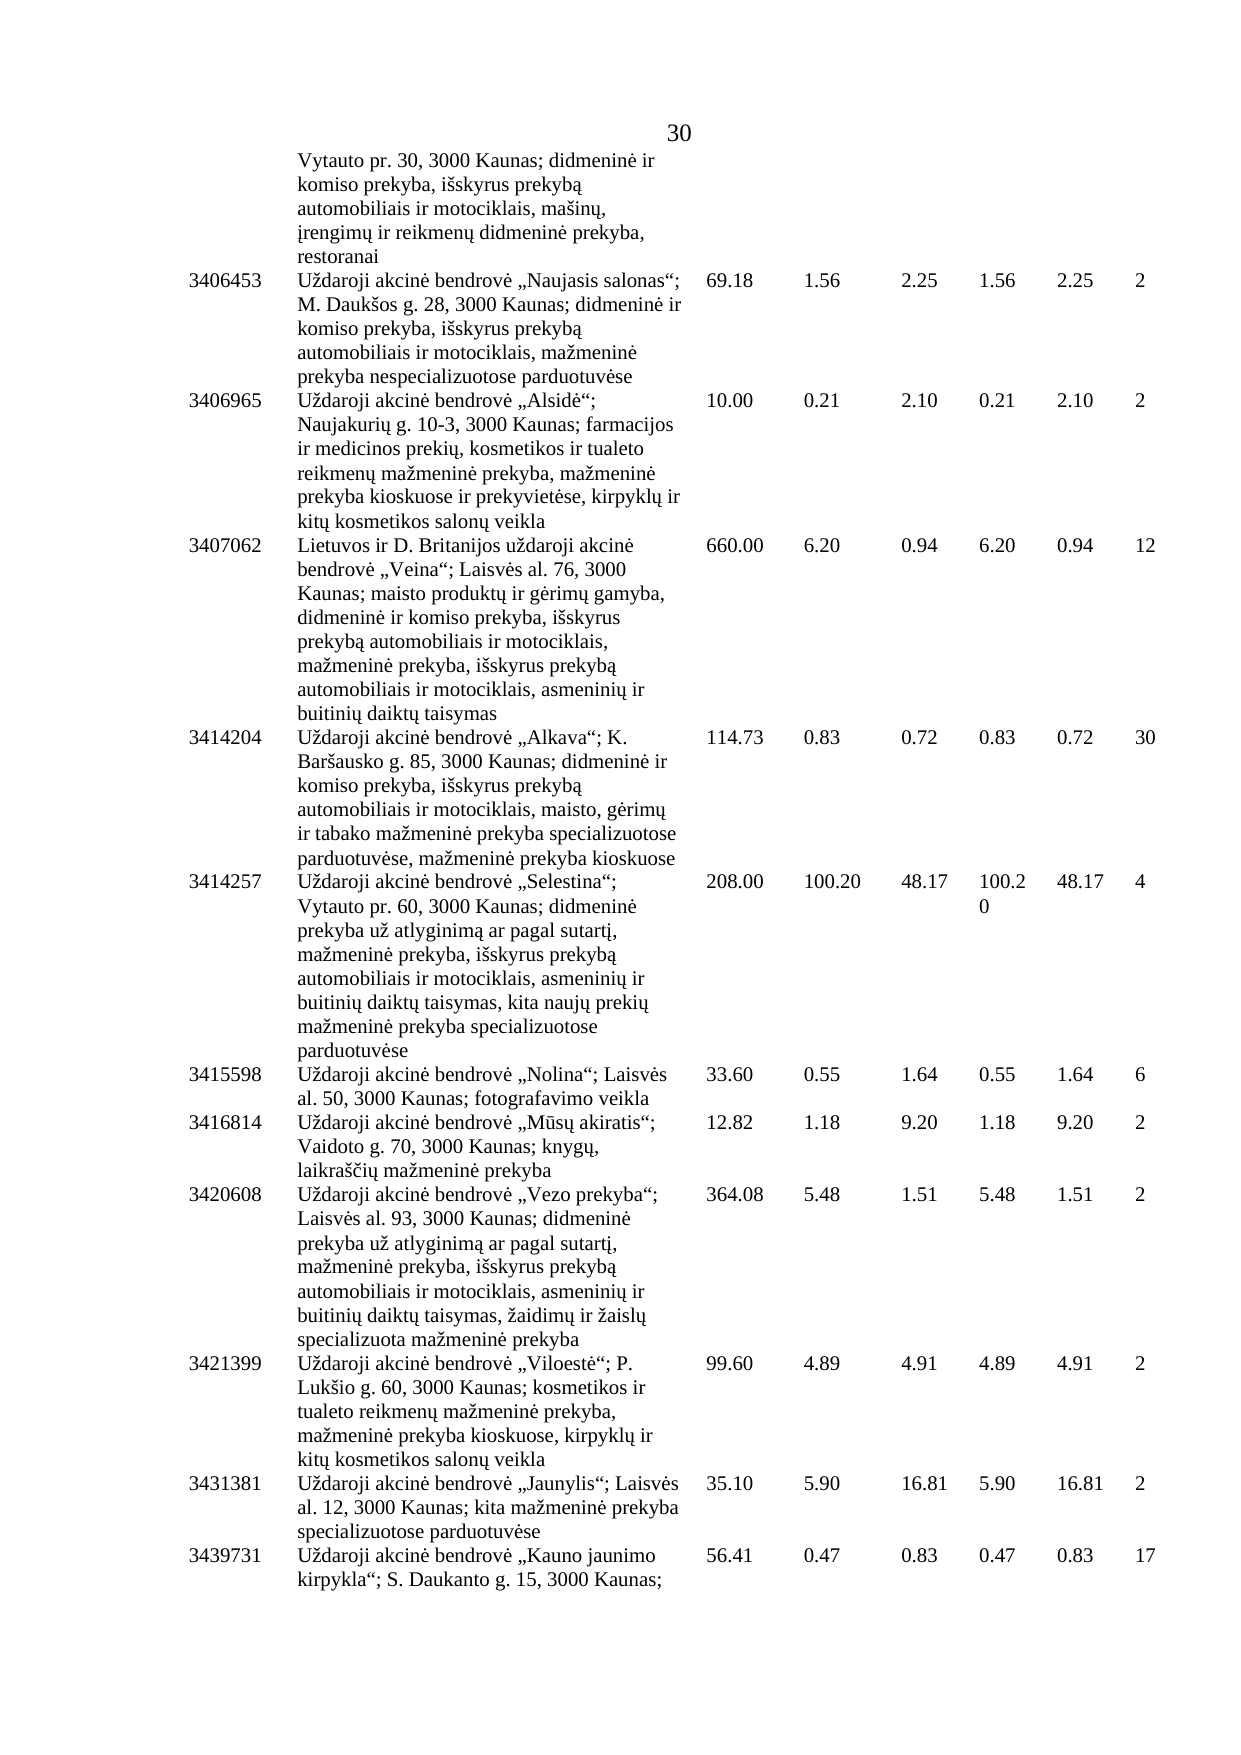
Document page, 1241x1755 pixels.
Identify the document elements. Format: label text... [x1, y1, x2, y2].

table_cell 4.89 [968, 1351, 1046, 1471]
table_cell 30 [1124, 725, 1182, 869]
table_cell Uždaroji akcinė bendrovė „Nolina“; Laisvės al. 50, 3000 Kaunas; fotografavimo veikla [286, 1062, 695, 1110]
table_cell [177, 148, 286, 268]
table_cell 3407062 [177, 533, 286, 725]
table_cell 9.20 [1046, 1110, 1123, 1182]
table_cell 4 [1124, 870, 1182, 1062]
table_cell 0.83 [968, 725, 1046, 869]
table_cell 4.89 [792, 1351, 890, 1471]
table_cell 4.91 [890, 1351, 968, 1471]
table_cell 4.91 [1046, 1351, 1123, 1471]
table_cell 56.41 [695, 1543, 792, 1591]
table_cell 2 [1124, 1182, 1182, 1351]
table_cell 100.20 [968, 870, 1046, 1062]
table_cell 3421399 [177, 1351, 286, 1471]
table_cell 5.90 [968, 1471, 1046, 1543]
table_cell 48.17 [890, 870, 968, 1062]
table_cell Uždaroji akcinė bendrovė „Alsidė“; Naujakurių g. 10-3, 3000 Kaunas; farmacijos ir medicinos prekių, kosmetikos ir tualeto reikmenų mažmeninė prekyba, mažmeninė prekyba kioskuose ir prekyvietėse, kirpyklų ir kitų kosmetikos salonų veikla [286, 388, 695, 533]
table_cell [890, 148, 968, 268]
table_cell 5.48 [792, 1182, 890, 1351]
table_cell 1.51 [1046, 1182, 1123, 1351]
table_cell 3431381 [177, 1471, 286, 1543]
table_cell 35.10 [695, 1471, 792, 1543]
table_cell 0.83 [1046, 1543, 1123, 1591]
table_cell 6 [1124, 1062, 1182, 1110]
table_cell 2 [1124, 388, 1182, 533]
table_cell Uždaroji akcinė bendrovė „Jaunylis“; Laisvės al. 12, 3000 Kaunas; kita mažmeninė prekyba specializuotose parduotuvėse [286, 1471, 695, 1543]
table_cell 3414257 [177, 870, 286, 1062]
table_cell 12.82 [695, 1110, 792, 1182]
table_cell [1046, 148, 1123, 268]
table_cell 16.81 [1046, 1471, 1123, 1543]
table_cell 0.83 [792, 725, 890, 869]
table_cell 364.08 [695, 1182, 792, 1351]
table_cell 0.47 [792, 1543, 890, 1591]
table_cell 3439731 [177, 1543, 286, 1591]
table_cell 1.18 [792, 1110, 890, 1182]
table_cell Uždaroji akcinė bendrovė „Mūsų akiratis“; Vaidoto g. 70, 3000 Kaunas; knygų, laikraščių mažmeninė prekyba [286, 1110, 695, 1182]
table_cell 0.94 [890, 533, 968, 725]
table_cell 3416814 [177, 1110, 286, 1182]
table_cell 10.00 [695, 388, 792, 533]
table_cell 0.55 [792, 1062, 890, 1110]
table_cell Uždaroji akcinė bendrovė „Naujasis salonas“; M. Daukšos g. 28, 3000 Kaunas; didmeninė ir komiso prekyba, išskyrus prekybą automobiliais ir motociklais, mažmeninė prekyba nespecializuotose parduotuvėse [286, 268, 695, 388]
table_cell 1.64 [890, 1062, 968, 1110]
table_cell 2.10 [890, 388, 968, 533]
table_cell 16.81 [890, 1471, 968, 1543]
table_cell 1.64 [1046, 1062, 1123, 1110]
table_cell 3415598 [177, 1062, 286, 1110]
table_cell 3406453 [177, 268, 286, 388]
table_cell 3414204 [177, 725, 286, 869]
table_cell 99.60 [695, 1351, 792, 1471]
table_cell 48.17 [1046, 870, 1123, 1062]
table_cell [792, 148, 890, 268]
table_cell 208.00 [695, 870, 792, 1062]
table_cell Lietuvos ir D. Britanijos uždaroji akcinė bendrovė „Veina“; Laisvės al. 76, 3000 Kaunas; maisto produktų ir gėrimų gamyba, didmeninė ir komiso prekyba, išskyrus prekybą automobiliais ir motociklais, mažmeninė prekyba, išskyrus prekybą automobiliais ir motociklais, asmeninių ir buitinių daiktų taisymas [286, 533, 695, 725]
table_cell 0.72 [1046, 725, 1123, 869]
table_cell [968, 148, 1046, 268]
table_cell 3406965 [177, 388, 286, 533]
table_cell 1.18 [968, 1110, 1046, 1182]
table_cell Uždaroji akcinė bendrovė „Vezo prekyba“; Laisvės al. 93, 3000 Kaunas; didmeninė prekyba už atlyginimą ar pagal sutartį, mažmeninė prekyba, išskyrus prekybą automobiliais ir motociklais, asmeninių ir buitinių daiktų taisymas, žaidimų ir žaislų specializuota mažmeninė prekyba [286, 1182, 695, 1351]
table_cell 2 [1124, 1471, 1182, 1543]
table_cell 0.72 [890, 725, 968, 869]
table_cell 2 [1124, 1110, 1182, 1182]
table_cell 0.94 [1046, 533, 1123, 725]
table_cell 100.20 [792, 870, 890, 1062]
table_cell 2.10 [1046, 388, 1123, 533]
table_cell Vytauto pr. 30, 3000 Kaunas; didmeninė ir komiso prekyba, išskyrus prekybą automobiliais ir motociklais, mašinų, įrengimų ir reikmenų didmeninė prekyba, restoranai [286, 148, 695, 268]
table_cell [1124, 148, 1182, 268]
table_cell 2 [1124, 268, 1182, 388]
table_cell 1.56 [792, 268, 890, 388]
table_cell 1.51 [890, 1182, 968, 1351]
table_cell 0.21 [792, 388, 890, 533]
table_cell 0.83 [890, 1543, 968, 1591]
table_cell 0.21 [968, 388, 1046, 533]
table_cell 33.60 [695, 1062, 792, 1110]
table_cell 2.25 [1046, 268, 1123, 388]
table_cell Uždaroji akcinė bendrovė „Selestina“; Vytauto pr. 60, 3000 Kaunas; didmeninė prekyba už atlyginimą ar pagal sutartį, mažmeninė prekyba, išskyrus prekybą automobiliais ir motociklais, asmeninių ir buitinių daiktų taisymas, kita naujų prekių mažmeninė prekyba specializuotose parduotuvėse [286, 870, 695, 1062]
table_cell 12 [1124, 533, 1182, 725]
table_cell 1.56 [968, 268, 1046, 388]
table_cell Uždaroji akcinė bendrovė „Viloestė“; P. Lukšio g. 60, 3000 Kaunas; kosmetikos ir tualeto reikmenų mažmeninė prekyba, mažmeninė prekyba kioskuose, kirpyklų ir kitų kosmetikos salonų veikla [286, 1351, 695, 1471]
table_cell Uždaroji akcinė bendrovė „Alkava“; K. Baršausko g. 85, 3000 Kaunas; didmeninė ir komiso prekyba, išskyrus prekybą automobiliais ir motociklais, maisto, gėrimų ir tabako mažmeninė prekyba specializuotose parduotuvėse, mažmeninė prekyba kioskuose [286, 725, 695, 869]
table_cell 69.18 [695, 268, 792, 388]
table_cell 5.48 [968, 1182, 1046, 1351]
table_cell 0.47 [968, 1543, 1046, 1591]
table_cell 2.25 [890, 268, 968, 388]
table_cell 660.00 [695, 533, 792, 725]
table_cell 6.20 [792, 533, 890, 725]
table_cell [695, 148, 792, 268]
table_cell 6.20 [968, 533, 1046, 725]
table_cell 114.73 [695, 725, 792, 869]
table_cell 17 [1124, 1543, 1182, 1591]
table_cell 9.20 [890, 1110, 968, 1182]
table_cell Uždaroji akcinė bendrovė „Kauno jaunimo kirpykla“; S. Daukanto g. 15, 3000 Kaunas; [286, 1543, 695, 1591]
table_cell 3420608 [177, 1182, 286, 1351]
table_cell 5.90 [792, 1471, 890, 1543]
table_cell 2 [1124, 1351, 1182, 1471]
table_cell 0.55 [968, 1062, 1046, 1110]
